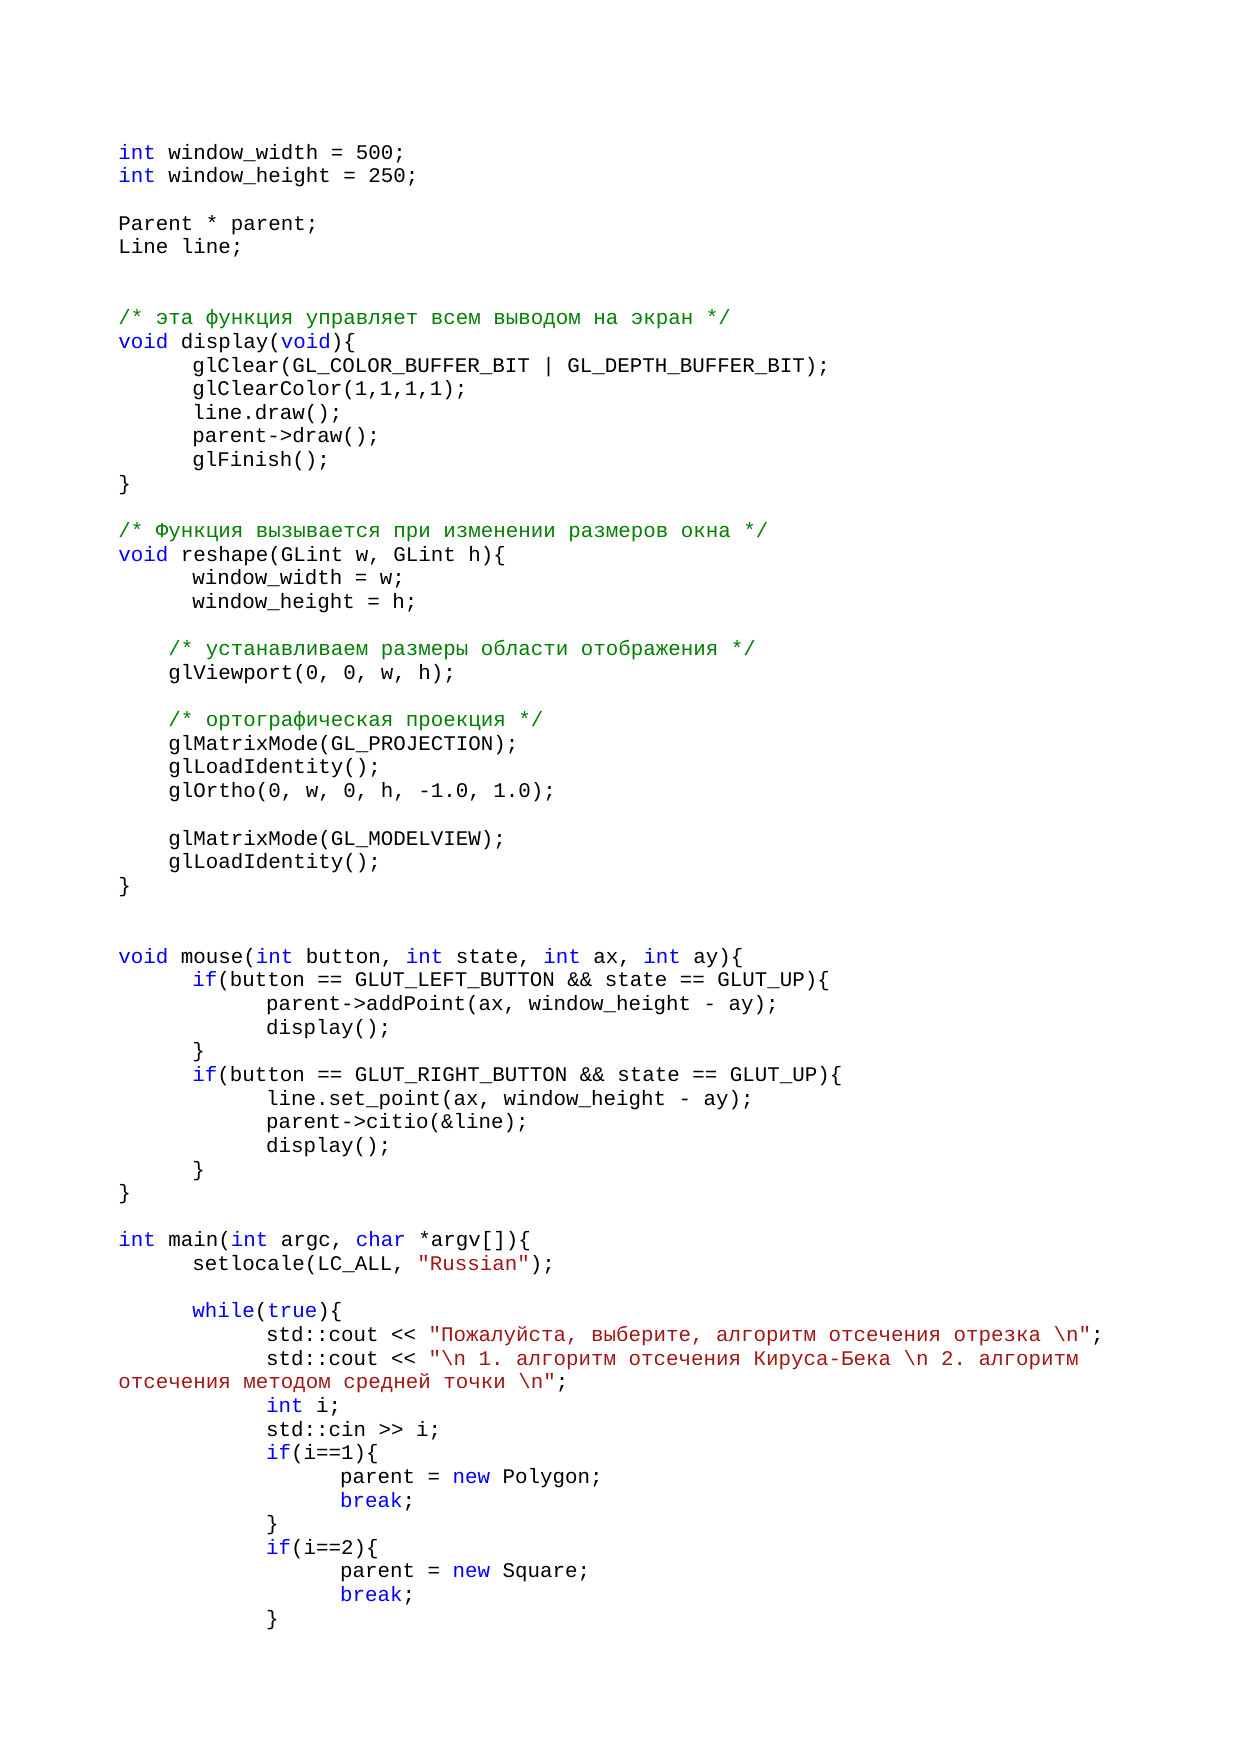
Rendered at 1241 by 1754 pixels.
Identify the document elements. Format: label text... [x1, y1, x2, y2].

text } [118, 1158, 1122, 1182]
text if(i==1){ [118, 1442, 1122, 1466]
text Line line; [118, 236, 1122, 260]
text void mouse(int button, int state, int ax, int ay){ [118, 946, 1122, 969]
text } [118, 1513, 1122, 1537]
text if(i==2){ [118, 1537, 1122, 1561]
text parent->citio(&line); [118, 1111, 1122, 1135]
text setlocale(LC_ALL, "Russian"); [118, 1253, 1122, 1277]
text if(button == GLUT_LEFT_BUTTON && state == GLUT_UP){ [118, 969, 1122, 993]
text glFinish(); [118, 449, 1122, 473]
text } [118, 875, 1122, 898]
text window_width = w; [118, 567, 1122, 591]
text while(true){ [118, 1300, 1122, 1324]
text glClearColor(1,1,1,1); [118, 378, 1122, 402]
text parent->addPoint(ax, window_height - ay); [118, 993, 1122, 1017]
text glMatrixMode(GL_PROJECTION); [118, 733, 1122, 757]
text } [118, 1608, 1122, 1631]
text int window_width = 500; [118, 142, 1122, 165]
text } [118, 1182, 1122, 1206]
text std::cin >> i; [118, 1419, 1122, 1442]
text break; [118, 1489, 1122, 1513]
text int window_height = 250; [118, 165, 1122, 189]
text line.draw(); [118, 402, 1122, 426]
text glLoadIdentity(); [118, 757, 1122, 780]
text Parent * parent; [118, 213, 1122, 236]
text } [118, 1040, 1122, 1064]
text window_height = h; [118, 591, 1122, 615]
text glOrtho(0, w, 0, h, -1.0, 1.0); [118, 780, 1122, 804]
text /* эта функция управляет всем выводом на экран */ [118, 307, 1122, 331]
text parent = new Square; [118, 1561, 1122, 1584]
text glViewport(0, 0, w, h); [118, 662, 1122, 686]
text int i; [118, 1395, 1122, 1419]
text /* Функция вызывается при изменении размеров окна */ [118, 520, 1122, 544]
text /* устанавливаем размеры области отображения */ [118, 638, 1122, 662]
text display(); [118, 1017, 1122, 1040]
text void display(void){ [118, 331, 1122, 354]
text glClear(GL_COLOR_BUFFER_BIT | GL_DEPTH_BUFFER_BIT); [118, 354, 1122, 378]
text std::cout << "Пожалуйста, выберите, алгоритм отсечения отрезка \n"; [118, 1324, 1122, 1348]
text } [118, 473, 1122, 496]
text void reshape(GLint w, GLint h){ [118, 544, 1122, 567]
text int main(int argc, char *argv[]){ [118, 1229, 1122, 1253]
text break; [118, 1584, 1122, 1608]
text line.set_point(ax, window_height - ay); [118, 1088, 1122, 1111]
text parent = new Polygon; [118, 1466, 1122, 1489]
text display(); [118, 1135, 1122, 1158]
text /* ортографическая проекция */ [118, 709, 1122, 733]
text glMatrixMode(GL_MODELVIEW); [118, 827, 1122, 851]
text glLoadIdentity(); [118, 851, 1122, 875]
text if(button == GLUT_RIGHT_BUTTON && state == GLUT_UP){ [118, 1064, 1122, 1088]
text parent->draw(); [118, 426, 1122, 449]
text std::cout << "\n 1. алгоритм отсечения Кируса-Бека \n 2. алгоритм отсечения методом средней точки \n"; [118, 1348, 1122, 1395]
